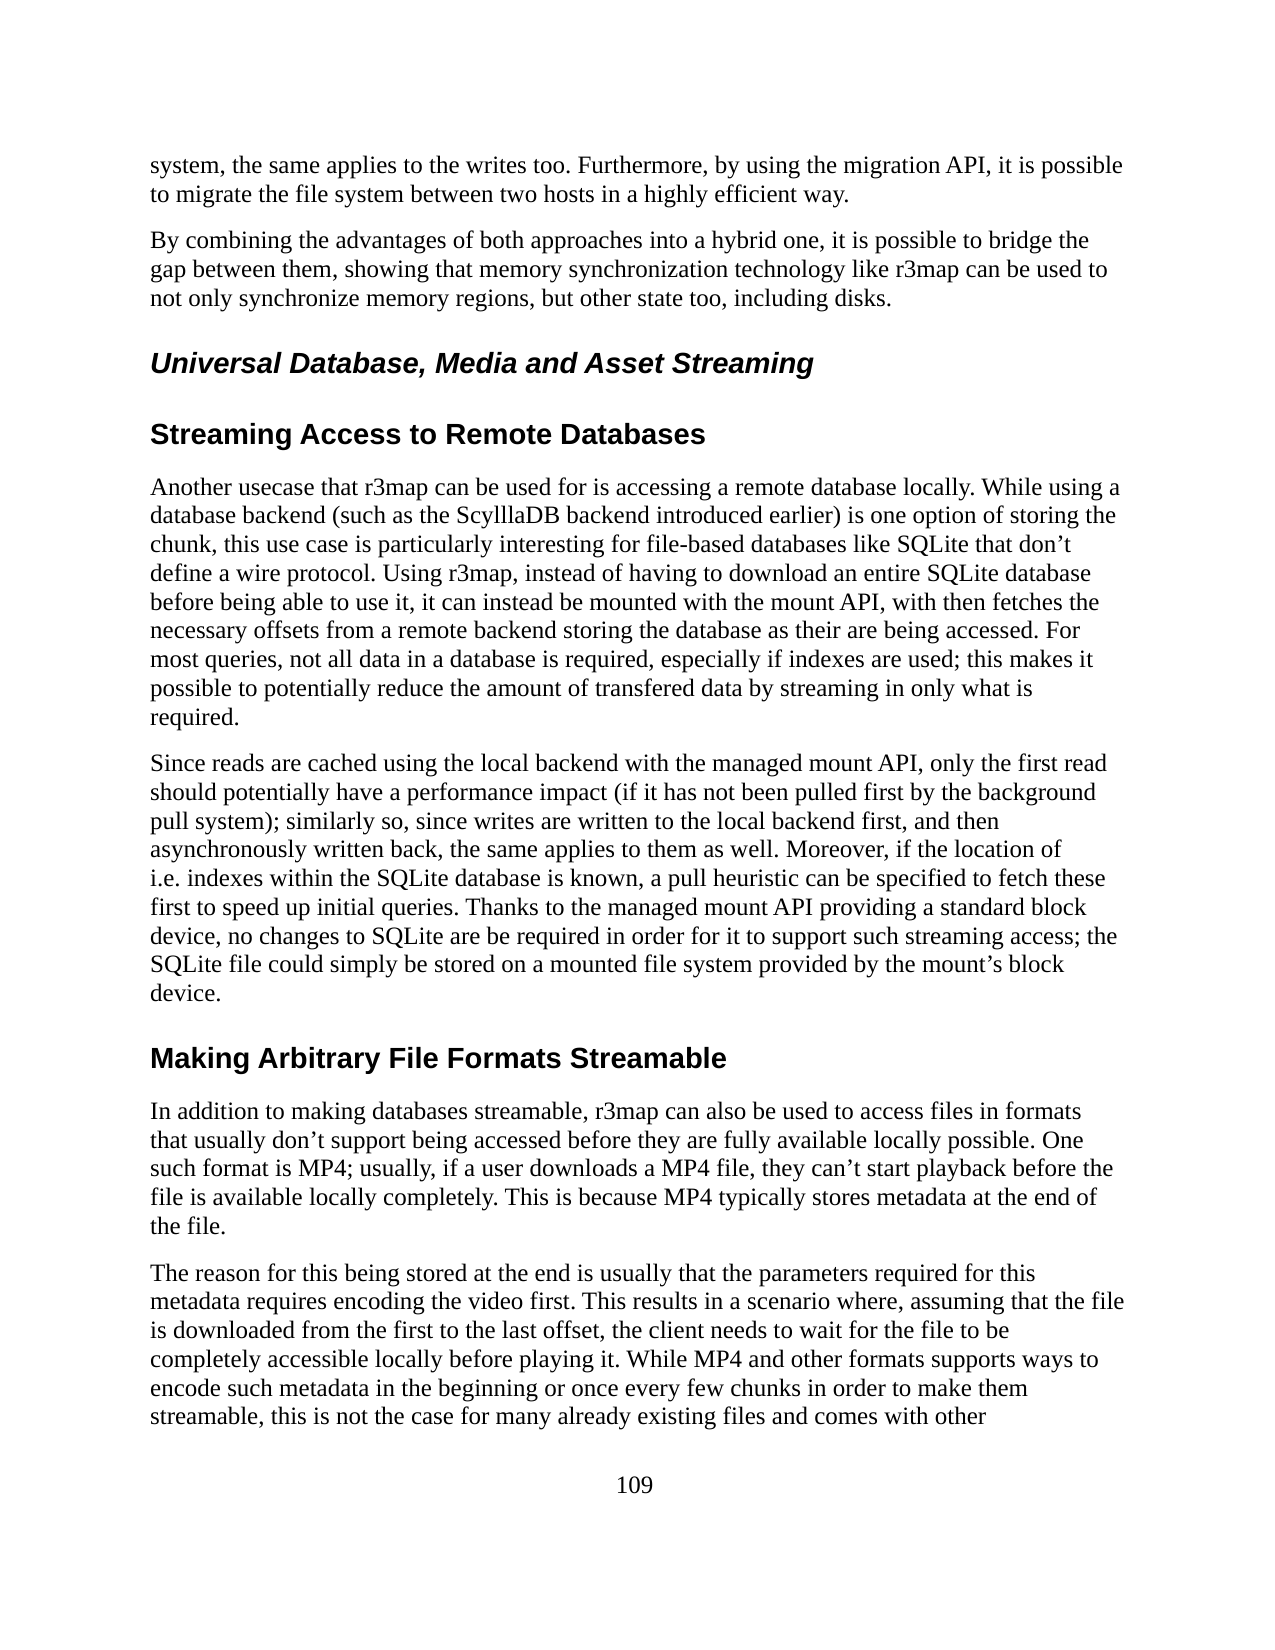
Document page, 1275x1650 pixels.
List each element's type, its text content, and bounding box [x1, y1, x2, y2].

subtitle Making Arbitrary File Formats Streamable [150, 1041, 1125, 1074]
text In addition to making databases streamable, r3map can also be used to access files in formats that usually don’t support being accessed before they are fully available locally possible. One such format is MP4; usually, if a user downloads a MP4 file, they can’t start playback before the file is available locally completely. This is because MP4 typically stores metadata at the end of the file. [150, 1096, 1125, 1240]
subtitle Universal Database, Media and Asset Streaming [150, 346, 1125, 379]
text system, the same applies to the writes too. Furthermore, by using the migration API, it is possible to migrate the file system between two hosts in a highly efficient way. [150, 150, 1125, 207]
text By combining the advantages of both approaches into a hybrid one, it is possible to bridge the gap between them, showing that memory synchronization technology like r3map can be used to not only synchronize memory regions, but other state too, including disks. [150, 225, 1125, 312]
text Another usecase that r3map can be used for is accessing a remote database locally. While using a database backend (such as the ScylllaDB backend introduced earlier) is one option of storing the chunk, this use case is particularly interesting for file-based databases like SQLite that don’t define a wire protocol. Using r3map, instead of having to download an entire SQLite database before being able to use it, it can instead be mounted with the mount API, with then fetches the necessary offsets from a remote backend storing the database as their are being accessed. For most queries, not all data in a database is required, especially if indexes are used; this makes it possible to potentially reduce the amount of transfered data by streaming in only what is required. [150, 472, 1125, 730]
text Since reads are cached using the local backend with the managed mount API, only the first read should potentially have a performance impact (if it has not been pulled first by the background pull system); similarly so, since writes are written to the local backend first, and then asynchronously written back, the same applies to them as well. Moreover, if the location of i.e. indexes within the SQLite database is known, a pull heuristic can be specified to fetch these first to speed up initial queries. Thanks to the managed mount API providing a standard block device, no changes to SQLite are be required in order for it to support such streaming access; the SQLite file could simply be stored on a mounted file system provided by the mount’s block device. [150, 748, 1125, 1007]
subtitle Streaming Access to Remote Databases [150, 417, 1125, 450]
text The reason for this being stored at the end is usually that the parameters required for this metadata requires encoding the video first. This results in a scenario where, assuming that the file is downloaded from the first to the last offset, the client needs to wait for the file to be completely accessible locally before playing it. While MP4 and other formats supports ways to encode such metadata in the beginning or once every few chunks in order to make them streamable, this is not the case for many already existing files and comes with other [150, 1258, 1125, 1430]
